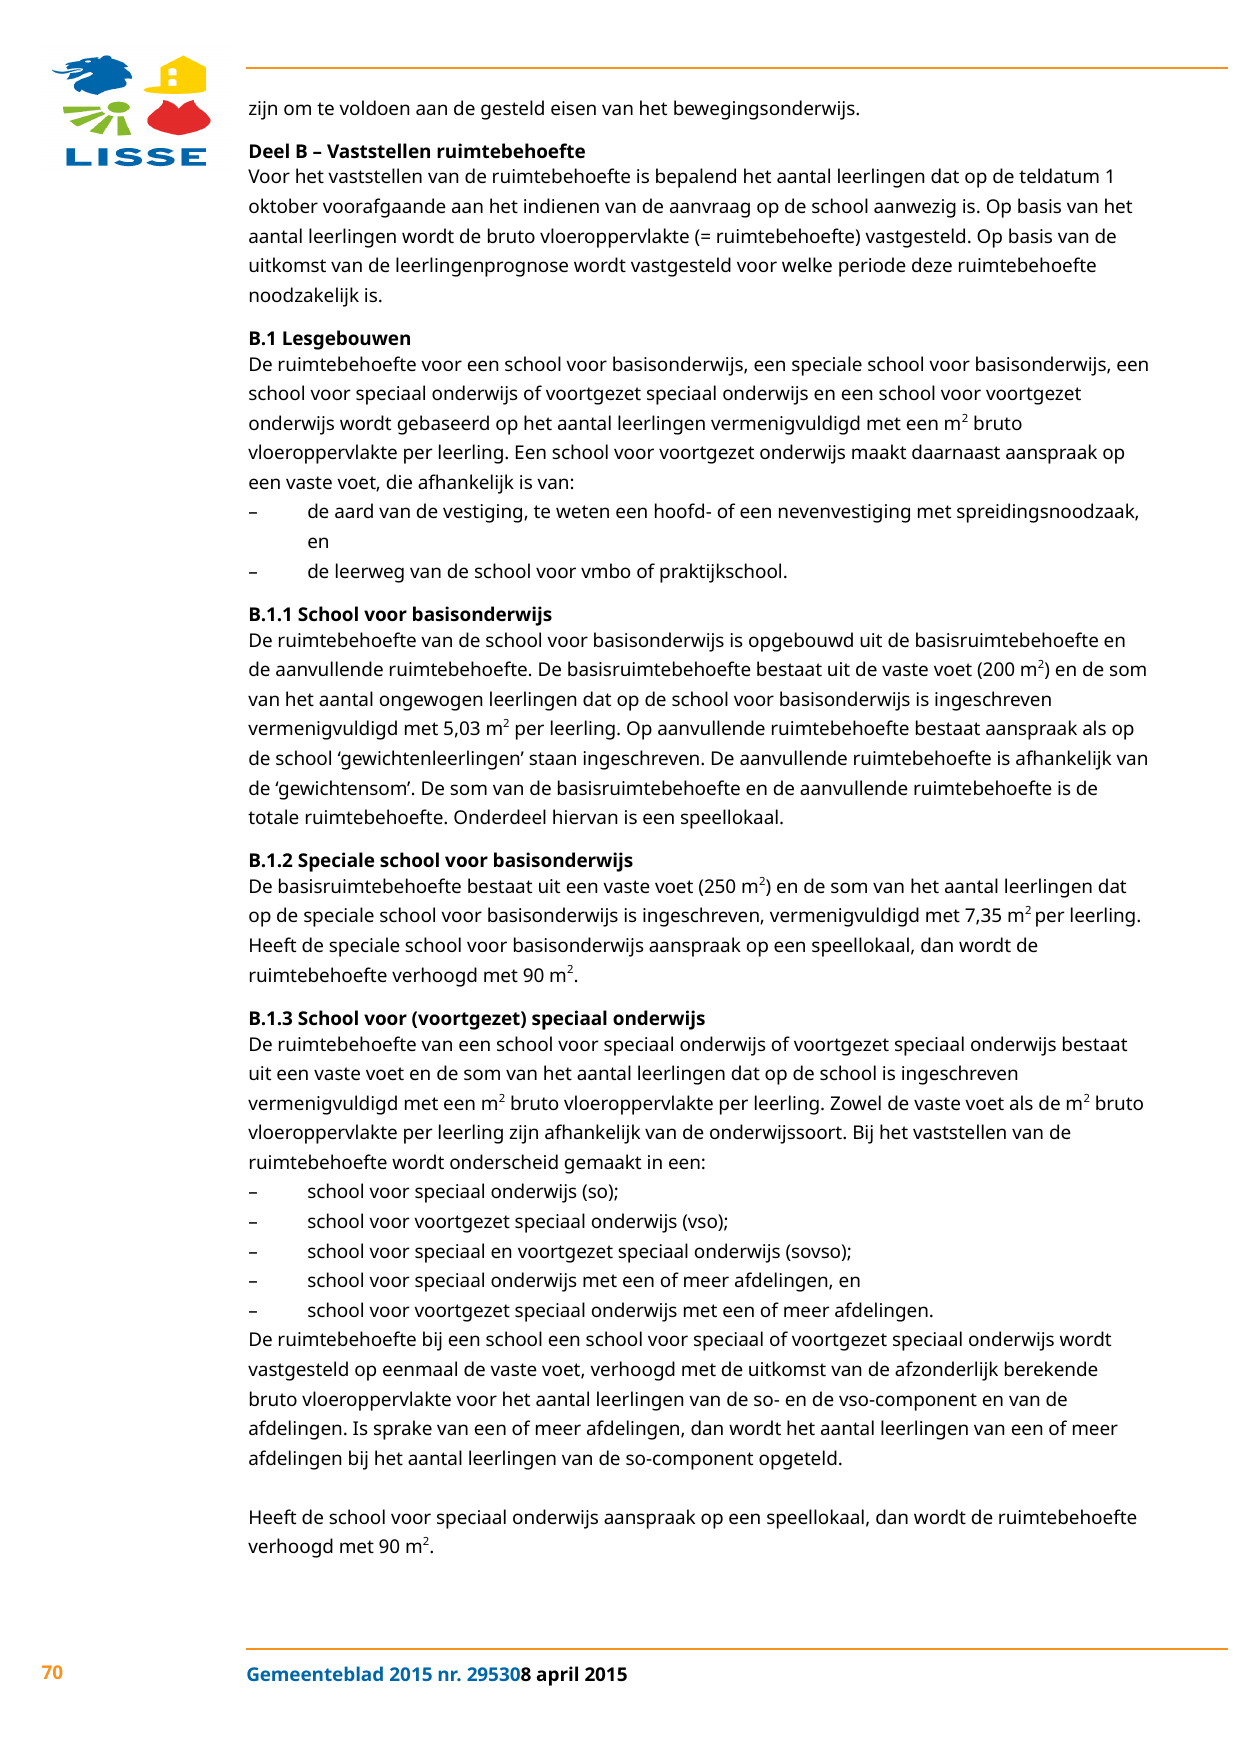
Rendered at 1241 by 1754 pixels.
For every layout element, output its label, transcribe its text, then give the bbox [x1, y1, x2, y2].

text B.1.1 School voor basisonderwijs [248, 601, 1152, 627]
text B.1.2 Speciale school voor basisonderwijs [248, 847, 1152, 873]
text De ruimtebehoefte voor een school voor basisonderwijs, een speciale school voor basisonderwijs, een school voor speciaal onderwijs of voortgezet speciaal onderwijs en een school voor voortgezet onderwijs wordt gebaseerd op het aantal leerlingen vermenigvuldigd met een m2 bruto vloeroppervlakte per leerling. Een school voor voortgezet onderwijs maakt daarnaast aanspraak op een vaste voet, die afhankelijk is van: [248, 351, 1152, 495]
text Heeft de school voor speciaal onderwijs aanspraak op een speellokaal, dan wordt de ruimtebehoefte verhoogd met 90 m2. [248, 1504, 1152, 1559]
list de leerweg van de school voor vmbo of praktijkschool. [248, 558, 1152, 584]
text De ruimtebehoefte van een school voor speciaal onderwijs of voortgezet speciaal onderwijs bestaat uit een vaste voet en de som van het aantal leerlingen dat op de school is ingeschreven vermenigvuldigd met een m2 bruto vloeroppervlakte per leerling. Zowel de vaste voet als de m2 bruto vloeroppervlakte per leerling zijn afhankelijk van de onderwijssoort. Bij het vaststellen van de ruimtebehoefte wordt onderscheid gemaakt in een: [248, 1031, 1152, 1175]
text De basisruimtebehoefte bestaat uit een vaste voet (250 m2) en de som van het aantal leerlingen dat op de speciale school voor basisonderwijs is ingeschreven, vermenigvuldigd met 7,35 m2 per leerling. Heeft de speciale school voor basisonderwijs aanspraak op een speellokaal, dan wordt de ruimtebehoefte verhoogd met 90 m2. [248, 873, 1152, 988]
list school voor voortgezet speciaal onderwijs (vso); [248, 1208, 1152, 1234]
text Deel B – Vaststellen ruimtebehoefte [248, 138, 1152, 164]
text Voor het vaststellen van de ruimtebehoefte is bepalend het aantal leerlingen dat op de teldatum 1 oktober voorafgaande aan het indienen van de aanvraag op de school aanwezig is. Op basis van het aantal leerlingen wordt de bruto vloeroppervlakte (= ruimtebehoefte) vastgesteld. Op basis van de uitkomst van de leerlingenprognose wordt vastgesteld voor welke periode deze ruimtebehoefte noodzakelijk is. [248, 164, 1152, 308]
text B.1.3 School voor (voortgezet) speciaal onderwijs [248, 1005, 1152, 1031]
list de aard van de vestiging, te weten een hoofd- of een nevenvestiging met spreidingsnoodzaak, en [248, 499, 1152, 554]
picture [41, 47, 231, 172]
list school voor speciaal onderwijs (so); [248, 1179, 1152, 1204]
text zijn om te voldoen aan de gesteld eisen van het bewegingsonderwijs. [248, 95, 1152, 121]
text B.1 Lesgebouwen [248, 325, 1152, 351]
list school voor speciaal en voortgezet speciaal onderwijs (sovso); [248, 1238, 1152, 1263]
list school voor voortgezet speciaal onderwijs met een of meer afdelingen. [248, 1297, 1152, 1323]
text De ruimtebehoefte van de school voor basisonderwijs is opgebouwd uit de basisruimtebehoefte en de aanvullende ruimtebehoefte. De basisruimtebehoefte bestaat uit de vaste voet (200 m2) en de som van het aantal ongewogen leerlingen dat op de school voor basisonderwijs is ingeschreven vermenigvuldigd met 5,03 m2 per leerling. Op aanvullende ruimtebehoefte bestaat aanspraak als op de school ‘gewichtenleerlingen’ staan ingeschreven. De aanvullende ruimtebehoefte is afhankelijk van de ‘gewichtensom’. De som van de basisruimtebehoefte en de aanvullende ruimtebehoefte is de totale ruimtebehoefte. Onderdeel hiervan is een speellokaal. [248, 627, 1152, 830]
list school voor speciaal onderwijs met een of meer afdelingen, en [248, 1267, 1152, 1293]
text De ruimtebehoefte bij een school een school voor speciaal of voortgezet speciaal onderwijs wordt vastgesteld op eenmaal de vaste voet, verhoogd met de uitkomst van de afzonderlijk berekende bruto vloeroppervlakte voor het aantal leerlingen van de so- en de vso-component en van de afdelingen. Is sprake van een of meer afdelingen, dan wordt het aantal leerlingen van een of meer afdelingen bij het aantal leerlingen van de so-component opgeteld. [248, 1327, 1152, 1471]
